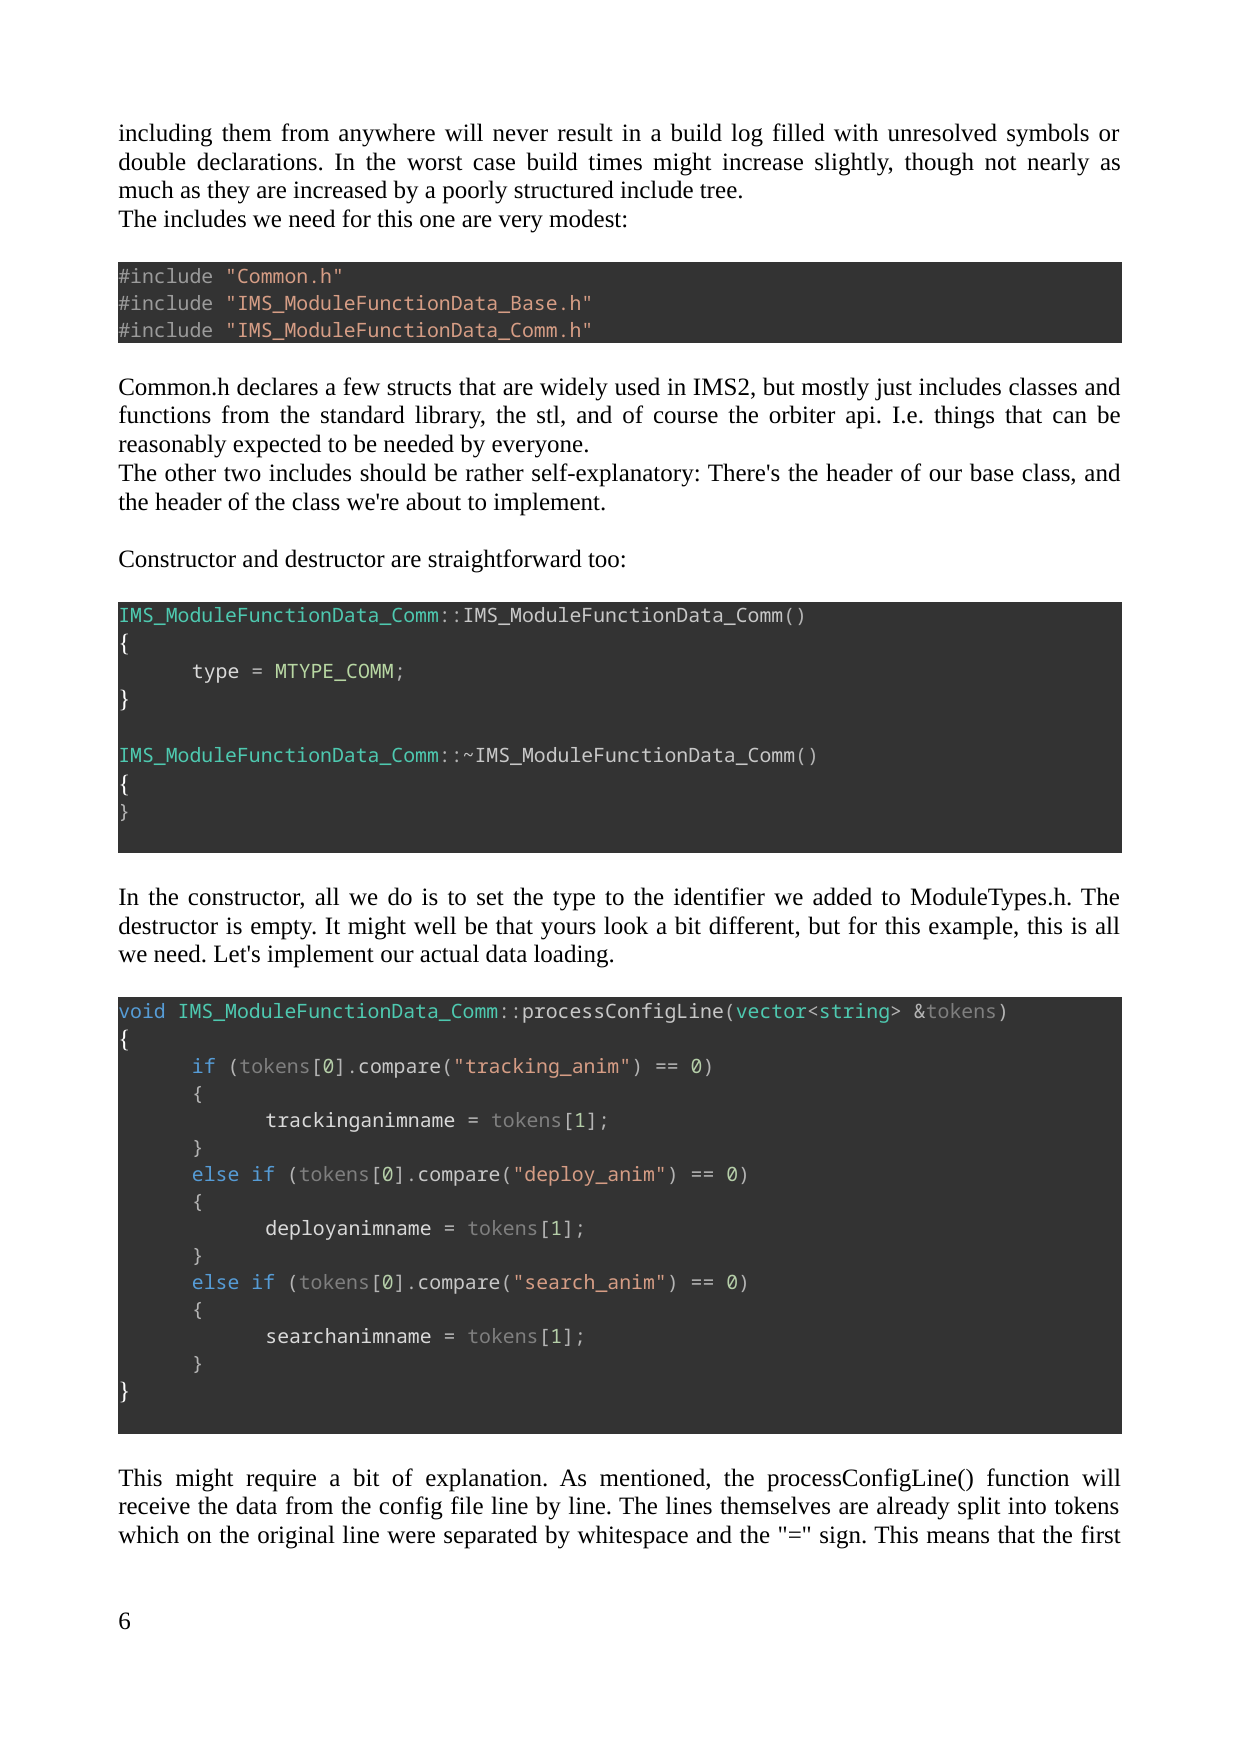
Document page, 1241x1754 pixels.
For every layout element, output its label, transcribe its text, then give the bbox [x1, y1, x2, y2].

text { [118, 769, 1122, 797]
text IMS_ModuleFunctionData_Comm::IMS_ModuleFunctionData_Comm() [118, 602, 1122, 628]
text } [118, 1134, 1122, 1161]
text The includes we need for this one are very modest: [118, 204, 1122, 233]
text deployanimname = tokens[1]; [118, 1214, 1122, 1242]
text { [118, 1188, 1122, 1214]
text } [118, 797, 1122, 824]
text if (tokens[0].compare("tracking_anim") == 0) [118, 1053, 1122, 1080]
text Constructor and destructor are straightforward too: [118, 544, 1122, 573]
text trackinganimname = tokens[1]; [118, 1107, 1122, 1134]
text { [118, 1296, 1122, 1322]
text including them from anywhere will never result in a build log filled with unresolved symbols or double declarations. In the worst case build times might increase slightly, though not nearly as much as they are increased by a poorly structured include tree. [118, 118, 1122, 204]
text { [118, 1024, 1122, 1053]
text { [118, 628, 1122, 657]
text type = MTYPE_COMM; [118, 657, 1122, 684]
text #include "IMS_ModuleFunctionData_Base.h" [118, 289, 1122, 316]
text else if (tokens[0].compare("deploy_anim") == 0) [118, 1161, 1122, 1188]
text else if (tokens[0].compare("search_anim") == 0) [118, 1268, 1122, 1296]
text } [118, 1349, 1122, 1376]
text #include "IMS_ModuleFunctionData_Comm.h" [118, 316, 1122, 343]
text } [118, 1242, 1122, 1268]
text } [118, 684, 1122, 713]
text In the constructor, all we do is to set the type to the identifier we added to ModuleTypes.h. The destructor is empty. It might well be that yours look a bit different, but for this example, this is all we need. Let's implement our actual data loading. [118, 882, 1122, 968]
text searchanimname = tokens[1]; [118, 1322, 1122, 1349]
text This might require a bit of explanation. As mentioned, the processConfigLine() function will receive the data from the config file line by line. The lines themselves are already split into tokens which on the original line were separated by whitespace and the "=" sign. This means that the first [118, 1463, 1122, 1549]
text { [118, 1080, 1122, 1107]
text IMS_ModuleFunctionData_Comm::~IMS_ModuleFunctionData_Comm() [118, 742, 1122, 769]
text #include "Common.h" [118, 262, 1122, 289]
text The other two includes should be rather self-explanatory: There's the header of our base class, and the header of the class we're about to implement. [118, 458, 1122, 515]
text Common.h declares a few structs that are widely used in IMS2, but mostly just includes classes and functions from the standard library, the stl, and of course the orbiter api. I.e. things that can be reasonably expected to be needed by everyone. [118, 372, 1122, 458]
text } [118, 1376, 1122, 1405]
text void IMS_ModuleFunctionData_Comm::processConfigLine(vector<string> &tokens) [118, 997, 1122, 1024]
